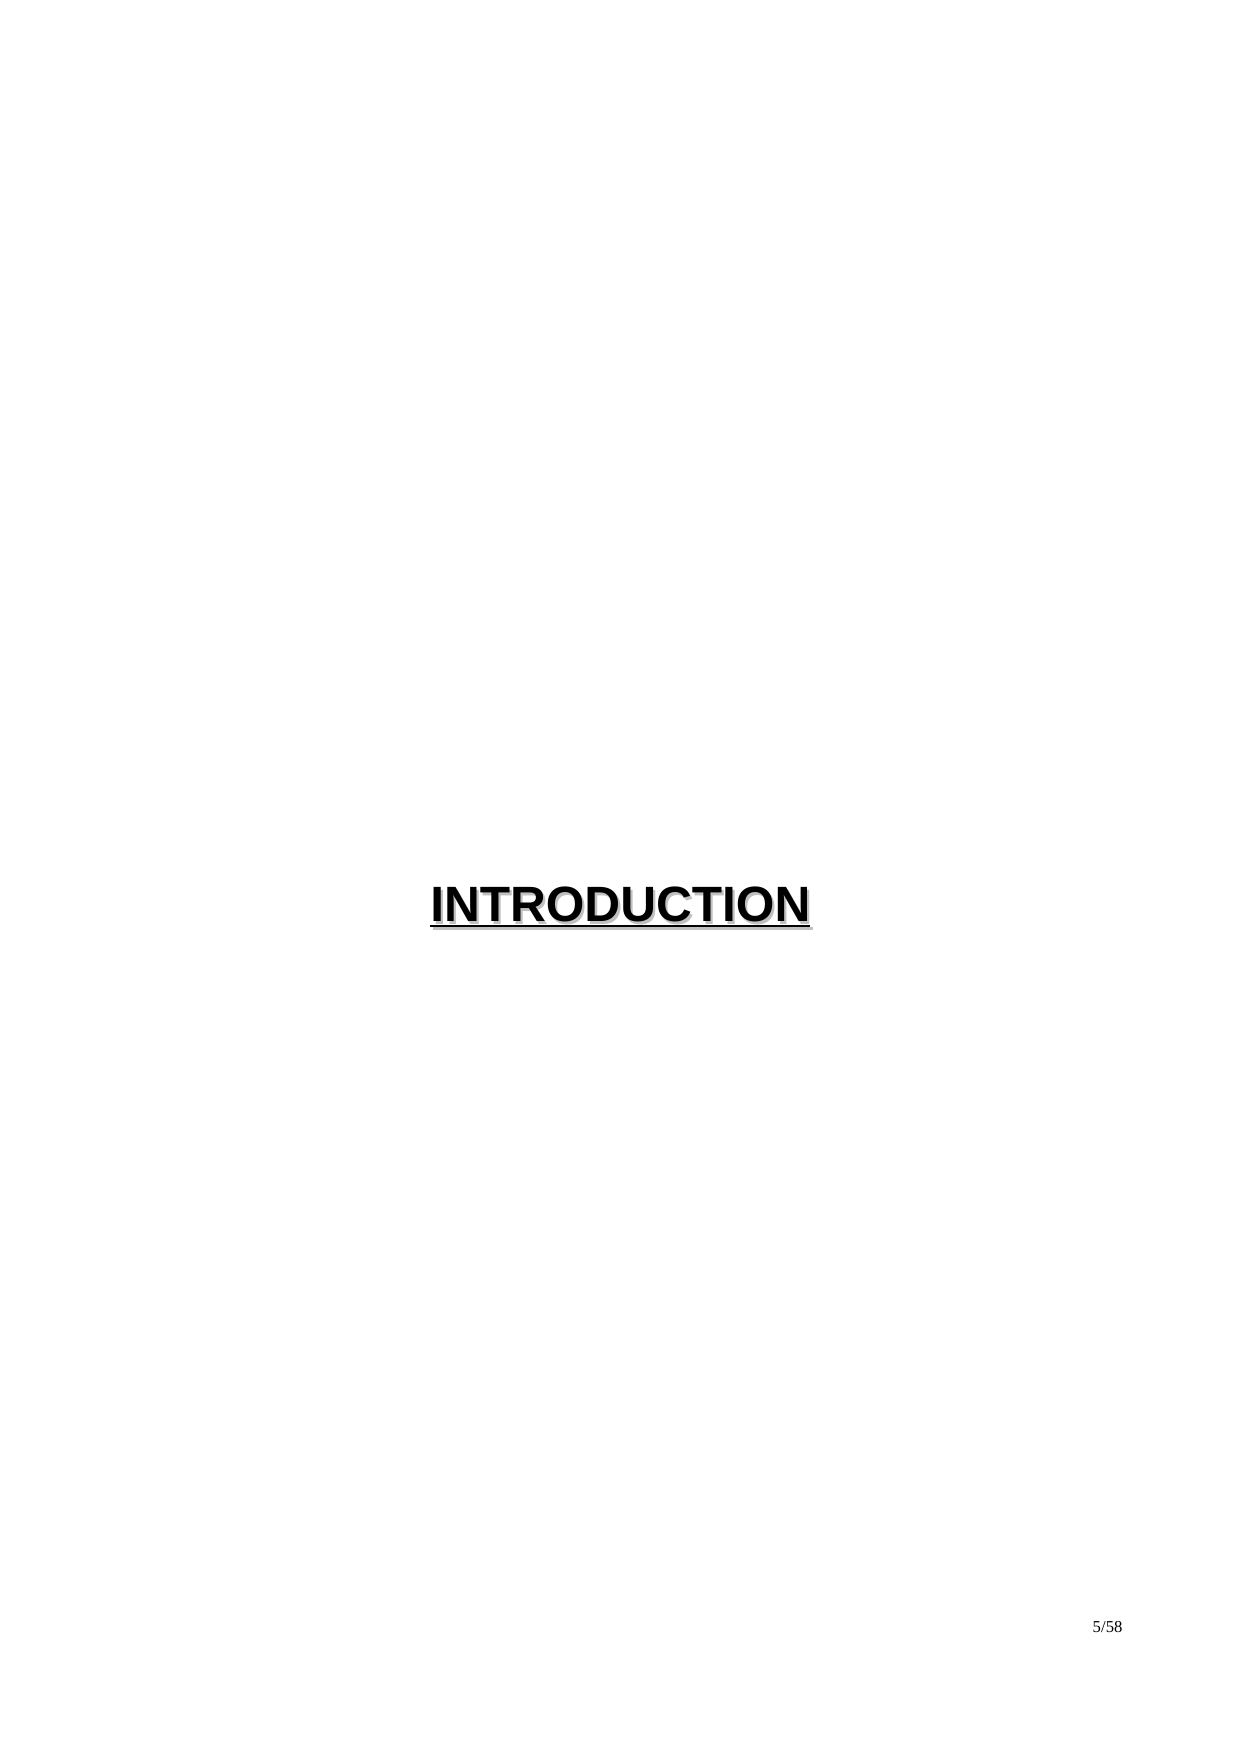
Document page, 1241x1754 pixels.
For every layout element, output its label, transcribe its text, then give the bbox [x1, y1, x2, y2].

subtitle INTRODUCTION [118, 875, 1122, 932]
